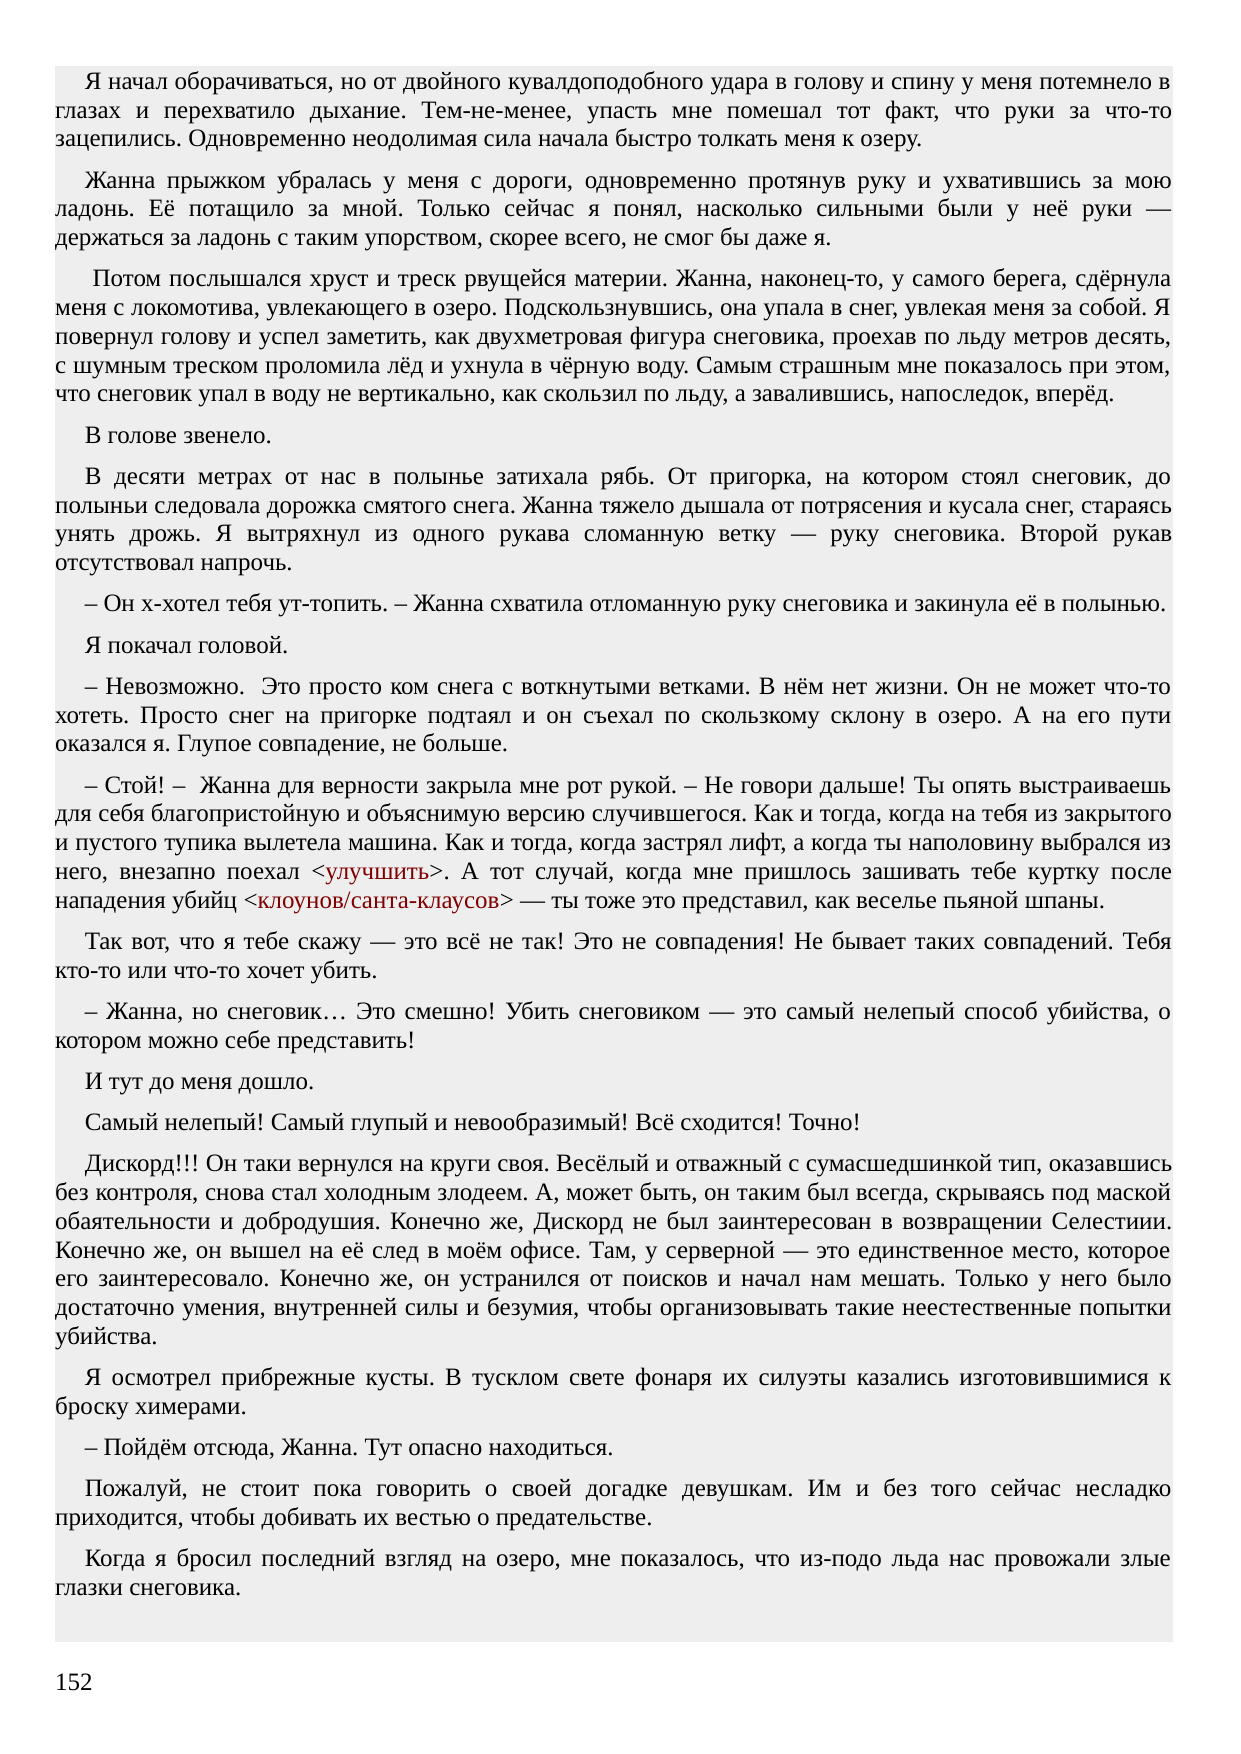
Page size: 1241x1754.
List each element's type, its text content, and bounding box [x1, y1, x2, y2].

text – Он х-хотел тебя ут-топить. – Жанна схватила отломанную руку снеговика и закинула её в полынью. [55, 588, 1173, 617]
text – Жанна, но снеговик… Это смешно! Убить снеговиком — это самый нелепый способ убийства, о котором можно себе представить! [55, 996, 1173, 1053]
text – Пойдём отсюда, Жанна. Тут опасно находиться. [55, 1432, 1173, 1461]
text Самый нелепый! Самый глупый и невообразимый! Всё сходится! Точно! [55, 1107, 1173, 1136]
text В голове звенело. [55, 420, 1173, 448]
text Потом послышался хруст и треск рвущейся материи. Жанна, наконец-то, у самого берега, сдёрнула меня с локомотива, увлекающего в озеро. Подскользнувшись, она упала в снег, увлекая меня за собой. Я повернул голову и успел заметить, как двухметровая фигура снеговика, проехав по льду метров десять, с шумным треском проломила лёд и ухнула в чёрную воду. Самым страшным мне показалось при этом, что снеговик упал в воду не вертикально, как скользил по льду, а завалившись, напоследок, вперёд. [55, 263, 1173, 407]
text И тут до меня дошло. [55, 1066, 1173, 1095]
text Пожалуй, не стоит пока говорить о своей догадке девушкам. Им и без того сейчас несладко приходится, чтобы добивать их вестью о предательстве. [55, 1473, 1173, 1531]
text Когда я бросил последний взгляд на озеро, мне показалось, что из-подо льда нас провожали злые глазки снеговика. [55, 1543, 1173, 1601]
text – Невозможно. Это просто ком снега с воткнутыми ветками. В нём нет жизни. Он не может что-то хотеть. Просто снег на пригорке подтаял и он съехал по скользкому склону в озеро. А на его пути оказался я. Глупое совпадение, не больше. [55, 671, 1173, 757]
text Я покачал головой. [55, 630, 1173, 658]
text Так вот, что я тебе скажу — это всё не так! Это не совпадения! Не бывает таких совпадений. Тебя кто-то или что-то хочет убить. [55, 926, 1173, 983]
text Дискорд!!! Он таки вернулся на круги своя. Весёлый и отважный с сумасшедшинкой тип, оказавшись без контроля, снова стал холодным злодеем. А, может быть, он таким был всегда, скрываясь под маской обаятельности и добродушия. Конечно же, Дискорд не был заинтересован в возвращении Селестиии. Конечно же, он вышел на её след в моём офисе. Там, у серверной — это единственное место, которое его заинтересовало. Конечно же, он устранился от поисков и начал нам мешать. Только у него было достаточно умения, внутренней силы и безумия, чтобы организовывать такие неестественные попытки убийства. [55, 1148, 1173, 1350]
text Жанна прыжком убралась у меня с дороги, одновременно протянув руку и ухватившись за мою ладонь. Её потащило за мной. Только сейчас я понял, насколько сильными были у неё руки — держаться за ладонь с таким упорством, скорее всего, не смог бы даже я. [55, 165, 1173, 251]
text – Стой! – Жанна для верности закрыла мне рот рукой. – Не говори дальше! Ты опять выстраиваешь для себя благопристойную и объяснимую версию случившегося. Как и тогда, когда на тебя из закрытого и пустого тупика вылетела машина. Как и тогда, когда застрял лифт, а когда ты наполовину выбрался из него, внезапно поехал <улучшить>. А тот случай, когда мне пришлось зашивать тебе куртку после нападения убийц <клоунов/санта-клаусов> — ты тоже это представил, как веселье пьяной шпаны. [55, 770, 1173, 913]
text Я осмотрел прибрежные кусты. В тусклом свете фонаря их силуэты казались изготовившимися к броску химерами. [55, 1362, 1173, 1420]
text В десяти метрах от нас в полынье затихала рябь. От пригорка, на котором стоял снеговик, до полыньи следовала дорожка смятого снега. Жанна тяжело дышала от потрясения и кусала снег, стараясь унять дрожь. Я вытряхнул из одного рукава сломанную ветку — руку снеговика. Второй рукав отсутствовал напрочь. [55, 461, 1173, 576]
text Я начал оборачиваться, но от двойного кувалдоподобного удара в голову и спину у меня потемнело в глазах и перехватило дыхание. Тем-не-менее, упасть мне помешал тот факт, что руки за что-то зацепились. Одновременно неодолимая сила начала быстро толкать меня к озеру. [55, 66, 1173, 152]
